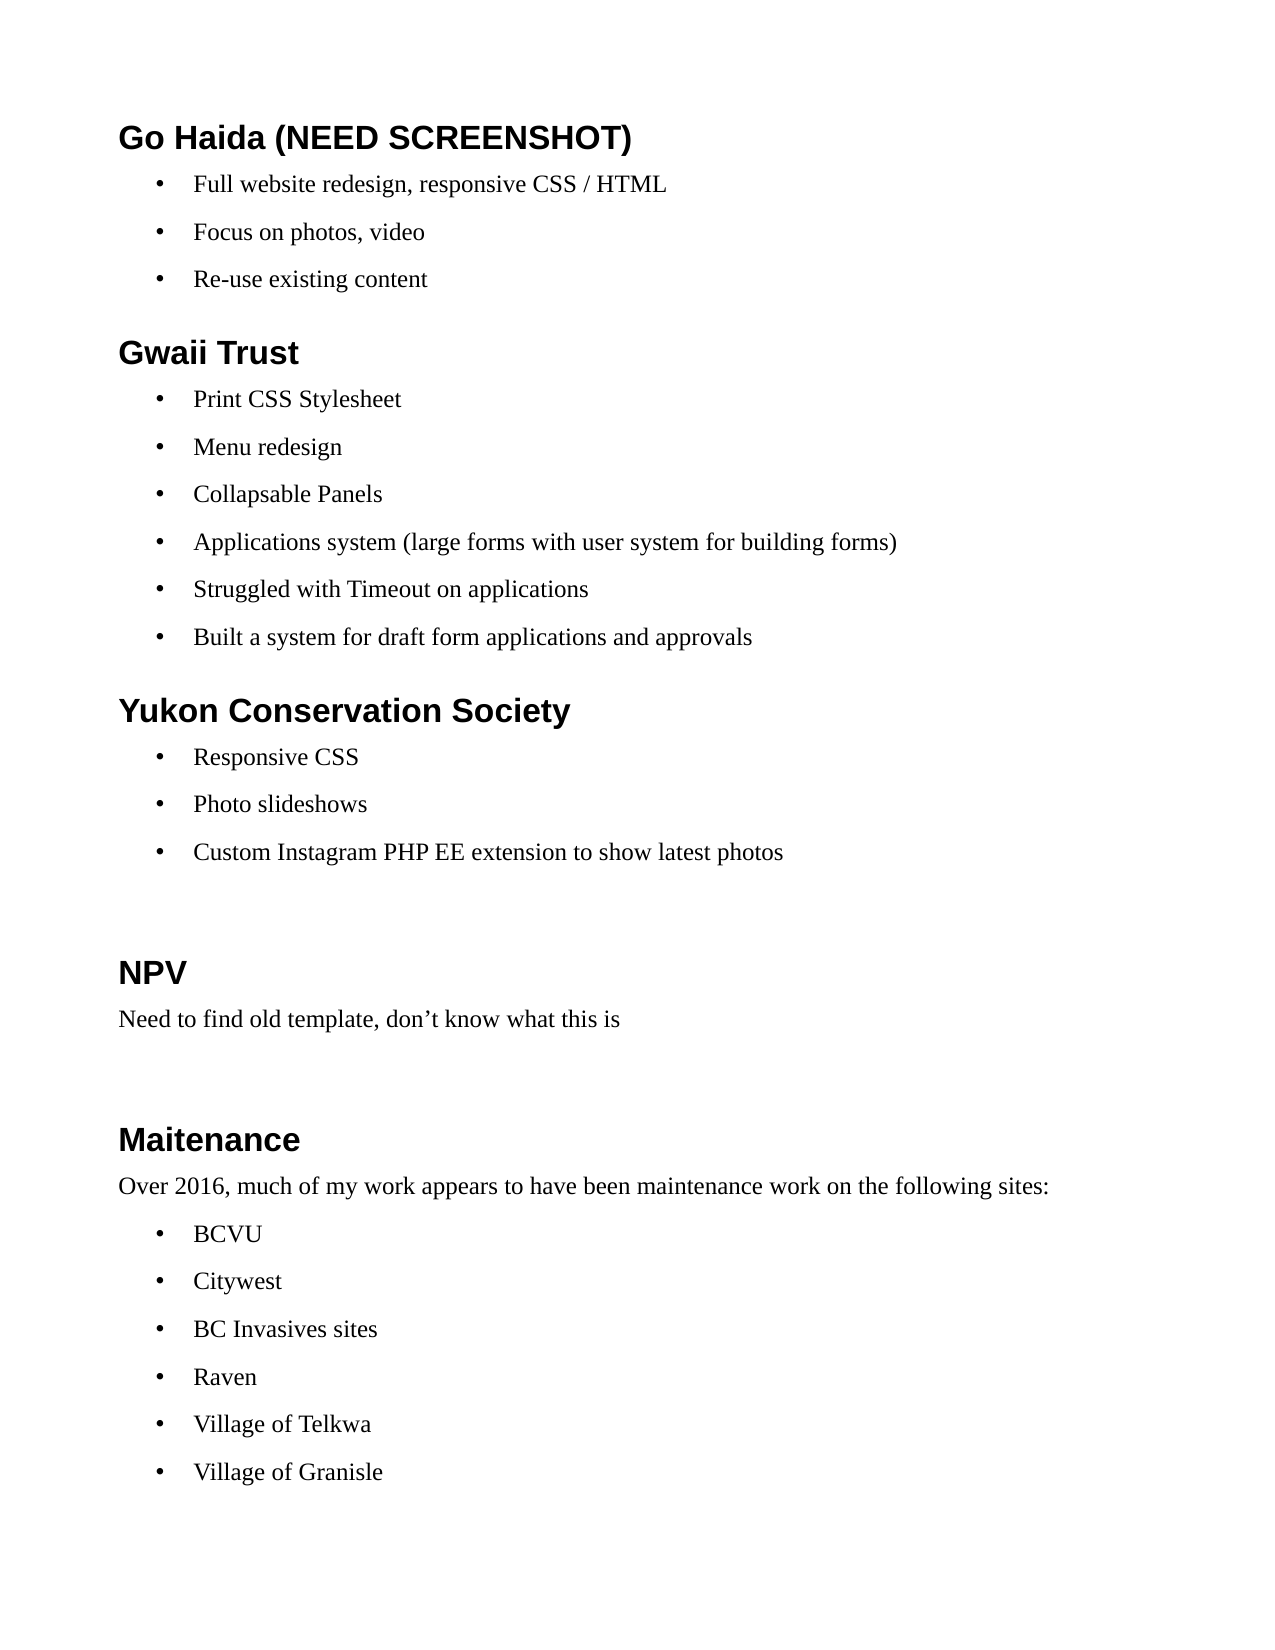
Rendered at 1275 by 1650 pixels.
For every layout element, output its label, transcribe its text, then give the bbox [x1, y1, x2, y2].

list Raven [156, 1362, 1157, 1390]
subtitle Gwaii Trust [118, 333, 1157, 372]
subtitle Maitenance [118, 1120, 1157, 1159]
list Citywest [156, 1266, 1157, 1295]
subtitle Yukon Conservation Society [118, 691, 1157, 729]
list Full website redesign, responsive CSS / HTML [156, 169, 1157, 198]
subtitle Go Haida (NEED SCREENSHOT) [118, 118, 1157, 157]
subtitle NPV [118, 953, 1157, 992]
list Photo slideshows [156, 789, 1157, 818]
text Over 2016, much of my work appears to have been maintenance work on the following sites: [118, 1171, 1157, 1200]
list Responsive CSS [156, 742, 1157, 770]
list BCVU [156, 1219, 1157, 1248]
list Menu redesign [156, 432, 1157, 460]
text Need to find old template, don’t know what this is [118, 1004, 1157, 1033]
list Re-use existing content [156, 264, 1157, 293]
list Village of Granisle [156, 1457, 1157, 1486]
list BC Invasives sites [156, 1314, 1157, 1343]
list Print CSS Stylesheet [156, 384, 1157, 413]
list Struggled with Timeout on applications [156, 574, 1157, 603]
list Village of Telkwa [156, 1409, 1157, 1438]
list Collapsable Panels [156, 479, 1157, 508]
list Focus on photos, video [156, 217, 1157, 246]
list Custom Instagram PHP EE extension to show latest photos [156, 837, 1157, 866]
list Applications system (large forms with user system for building forms) [156, 527, 1157, 556]
list Built a system for draft form applications and approvals [156, 622, 1157, 651]
